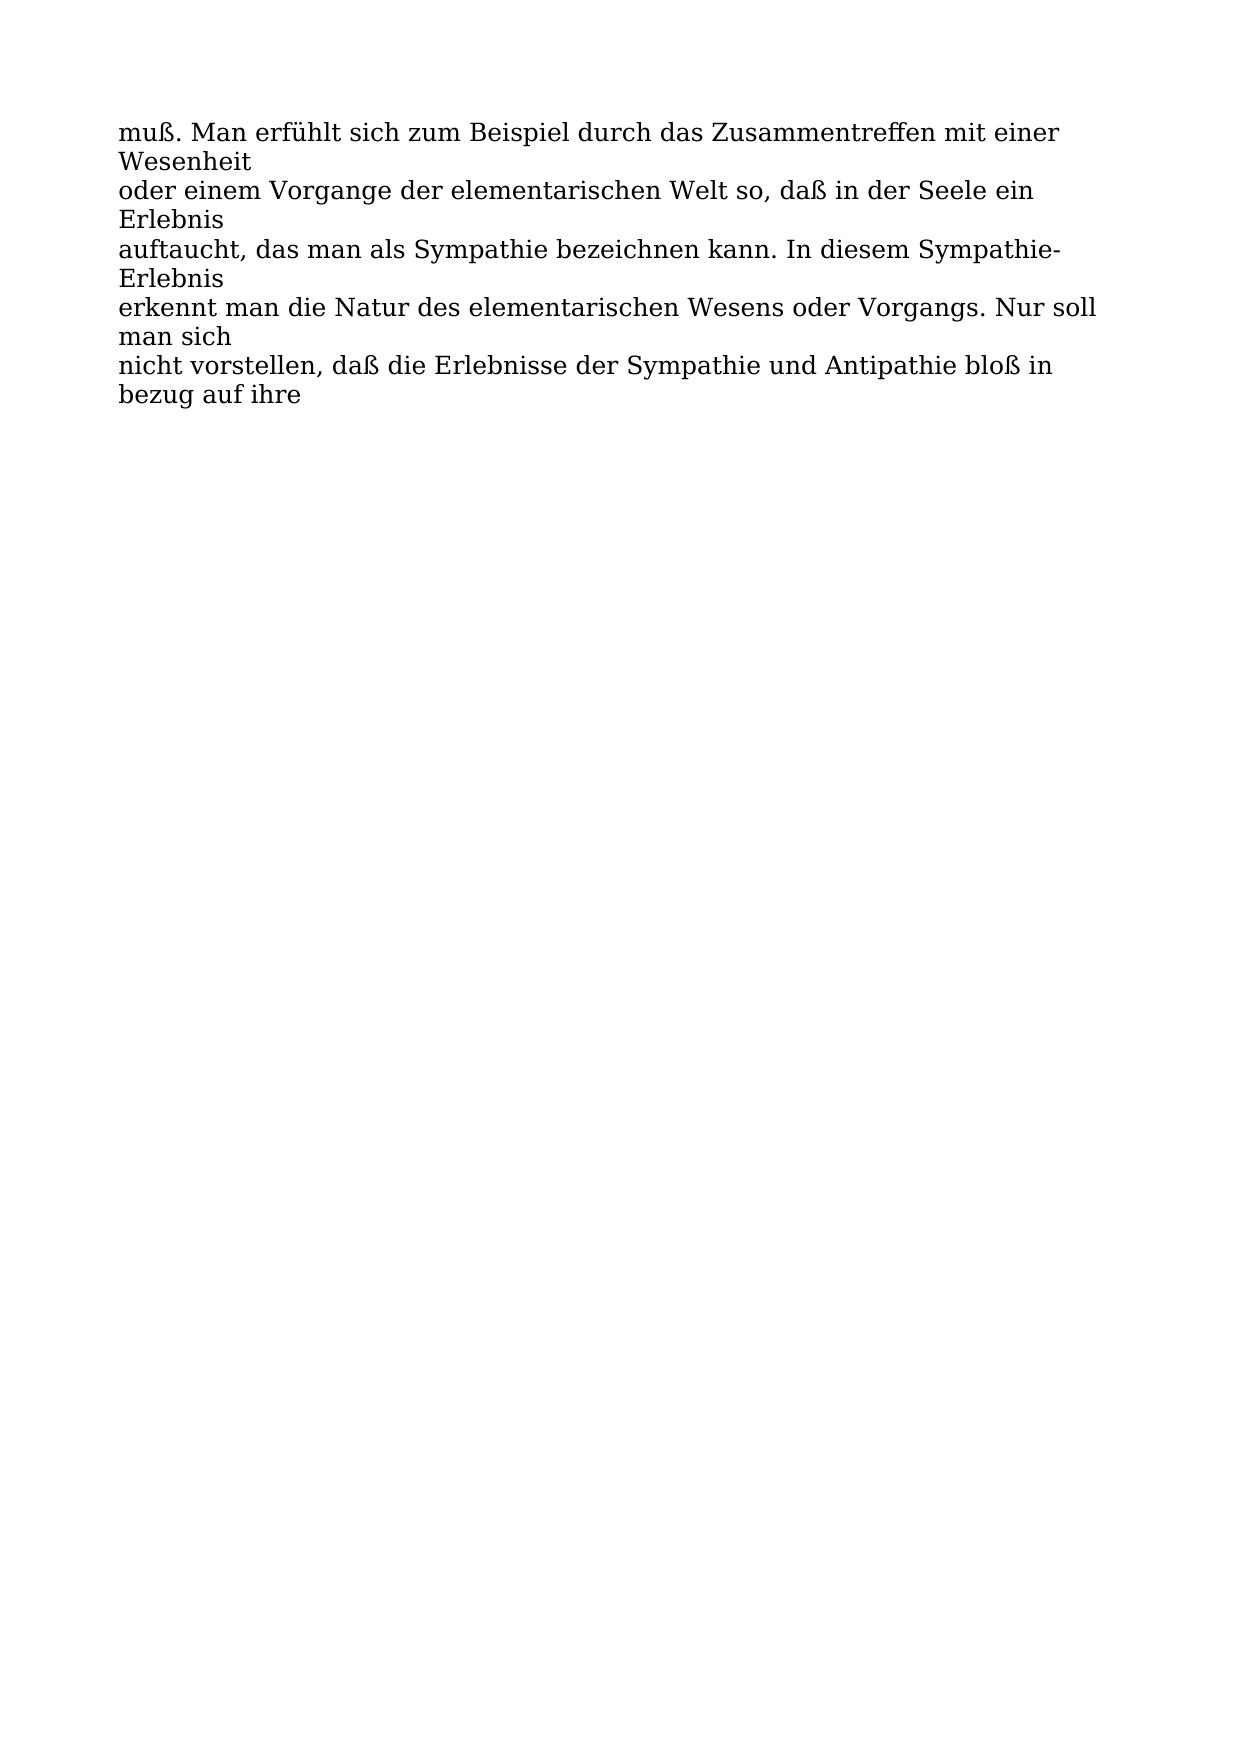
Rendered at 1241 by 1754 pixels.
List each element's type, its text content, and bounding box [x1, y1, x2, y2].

text nicht vorstellen, daß die Erlebnisse der Sympathie und Antipathie bloß in bezug auf ihre [118, 351, 1122, 410]
text muß. Man erfühlt sich zum Beispiel durch das Zusammentreffen mit einer Wesenheit [118, 118, 1122, 176]
text oder einem Vorgange der elementarischen Welt so, daß in der Seele ein Erlebnis [118, 176, 1122, 235]
text auftaucht, das man als Sympathie bezeichnen kann. In diesem Sympathie-Erlebnis [118, 235, 1122, 293]
text erkennt man die Natur des elementarischen Wesens oder Vorgangs. Nur soll man sich [118, 293, 1122, 351]
